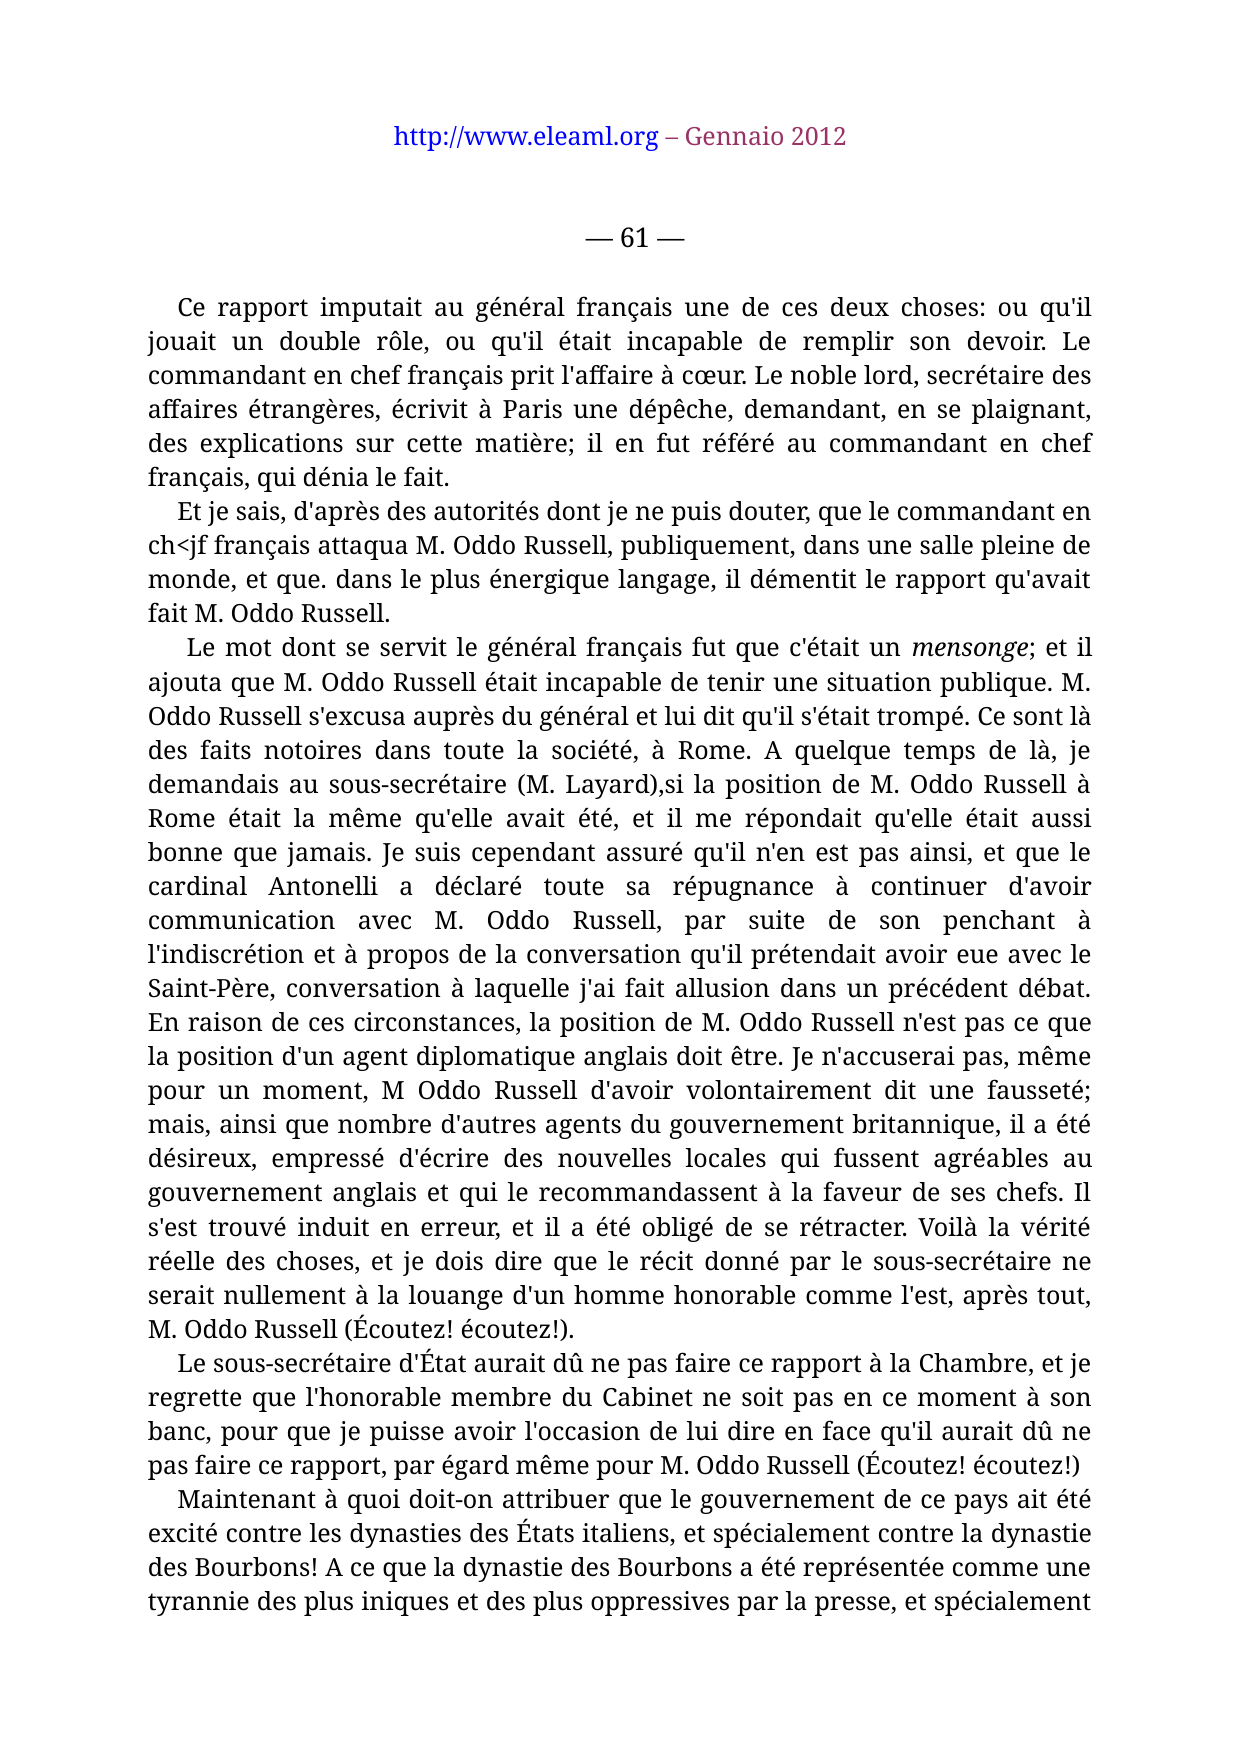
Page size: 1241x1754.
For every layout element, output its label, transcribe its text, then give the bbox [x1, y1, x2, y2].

text Et je sais, d'après des autorités dont je ne puis douter, que le commandant en ch<jf français attaqua M. Oddo Russell, publiquement, dans une salle pleine de monde, et que. dans le plus énergique langage, il démentit le rapport qu'avait fait M. Oddo Russell. [148, 494, 1093, 630]
text — 61 — [148, 218, 1093, 255]
text Le sous-secrétaire d'État aurait dû ne pas faire ce rapport à la Chambre, et je regrette que l'honorable membre du Cabinet ne soit pas en ce moment à son banc, pour que je puisse avoir l'occasion de lui dire en face qu'il aurait dû ne pas faire ce rapport, par égard même pour M. Oddo Russell (Écoutez! écoutez!) [148, 1345, 1093, 1482]
text Le mot dont se servit le général français fut que c'était un mensonge; et il ajouta que M. Oddo Russell était incapable de tenir une situation publique. M. Oddo Russell s'excusa auprès du général et lui dit qu'il s'était trompé. Ce sont là des faits notoires dans toute la société, à Rome. A quelque temps de là, je demandais au sous-secrétaire (M. Layard),si la position de M. Oddo Russell à Rome était la même qu'elle avait été, et il me répondait qu'elle était aussi bonne que jamais. Je suis cependant assuré qu'il n'en est pas ainsi, et que le cardinal Antonelli a déclaré toute sa répugnance à continuer d'avoir communication avec M. Oddo Russell, par suite de son penchant à l'indiscrétion et à propos de la conversation qu'il prétendait avoir eue avec le Saint-Père, conversation à laquelle j'ai fait allusion dans un précédent débat. En raison de ces circonstances, la position de M. Oddo Russell n'est pas ce que la position d'un agent diplomatique anglais doit être. Je n'accuserai pas, même pour un moment, M Oddo Russell d'avoir volontairement dit une fausseté; mais, ainsi que nombre d'autres agents du gouvernement britannique, il a été désireux, empressé d'écrire des nouvelles locales qui fussent agréables au gouvernement anglais et qui le recommandassent à la faveur de ses chefs. Il s'est trouvé induit en erreur, et il a été obligé de se rétracter. Voilà la vérité réelle des choses, et je dois dire que le récit donné par le sous-secrétaire ne serait nullement à la louange d'un homme honorable comme l'est, après tout, M. Oddo Russell (Écoutez! écoutez!). [148, 630, 1093, 1345]
text Ce rapport imputait au général français une de ces deux choses: ou qu'il jouait un double rôle, ou qu'il était incapable de remplir son devoir. Le commandant en chef français prit l'affaire à cœur. Le noble lord, secrétaire des affaires étrangères, écrivit à Paris une dépêche, demandant, en se plaignant, des explications sur cette matière; il en fut référé au commandant en chef français, qui dénia le fait. [148, 289, 1093, 494]
text Maintenant à quoi doit-on attribuer que le gouvernement de ce pays ait été excité contre les dynasties des États italiens, et spécialement contre la dynastie des Bourbons! A ce que la dynastie des Bourbons a été représentée comme une tyrannie des plus iniques et des plus oppressives par la presse, et spécialement [148, 1482, 1093, 1618]
